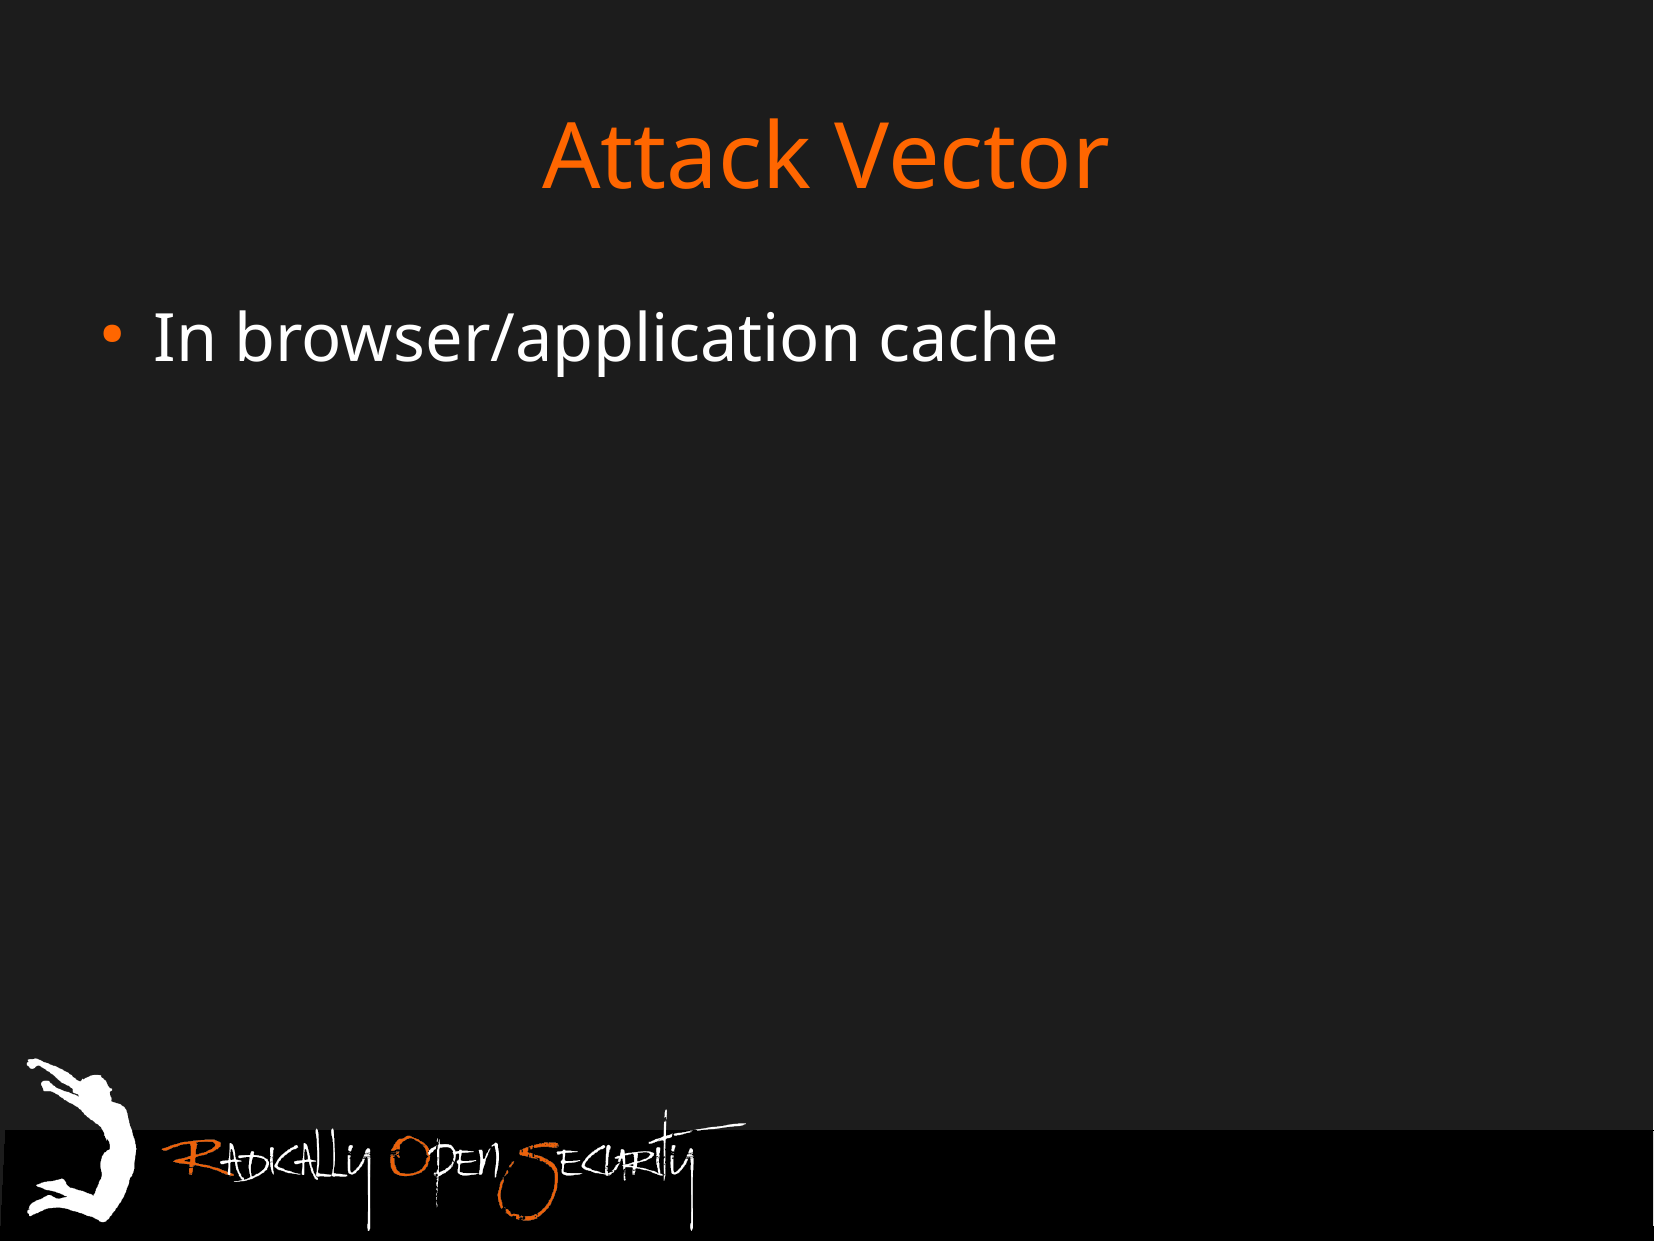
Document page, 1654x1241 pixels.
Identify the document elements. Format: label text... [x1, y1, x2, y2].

list In browser/application cache [82, 290, 1571, 1010]
picture [0, 1022, 778, 1241]
title Attack Vector [82, 49, 1571, 257]
